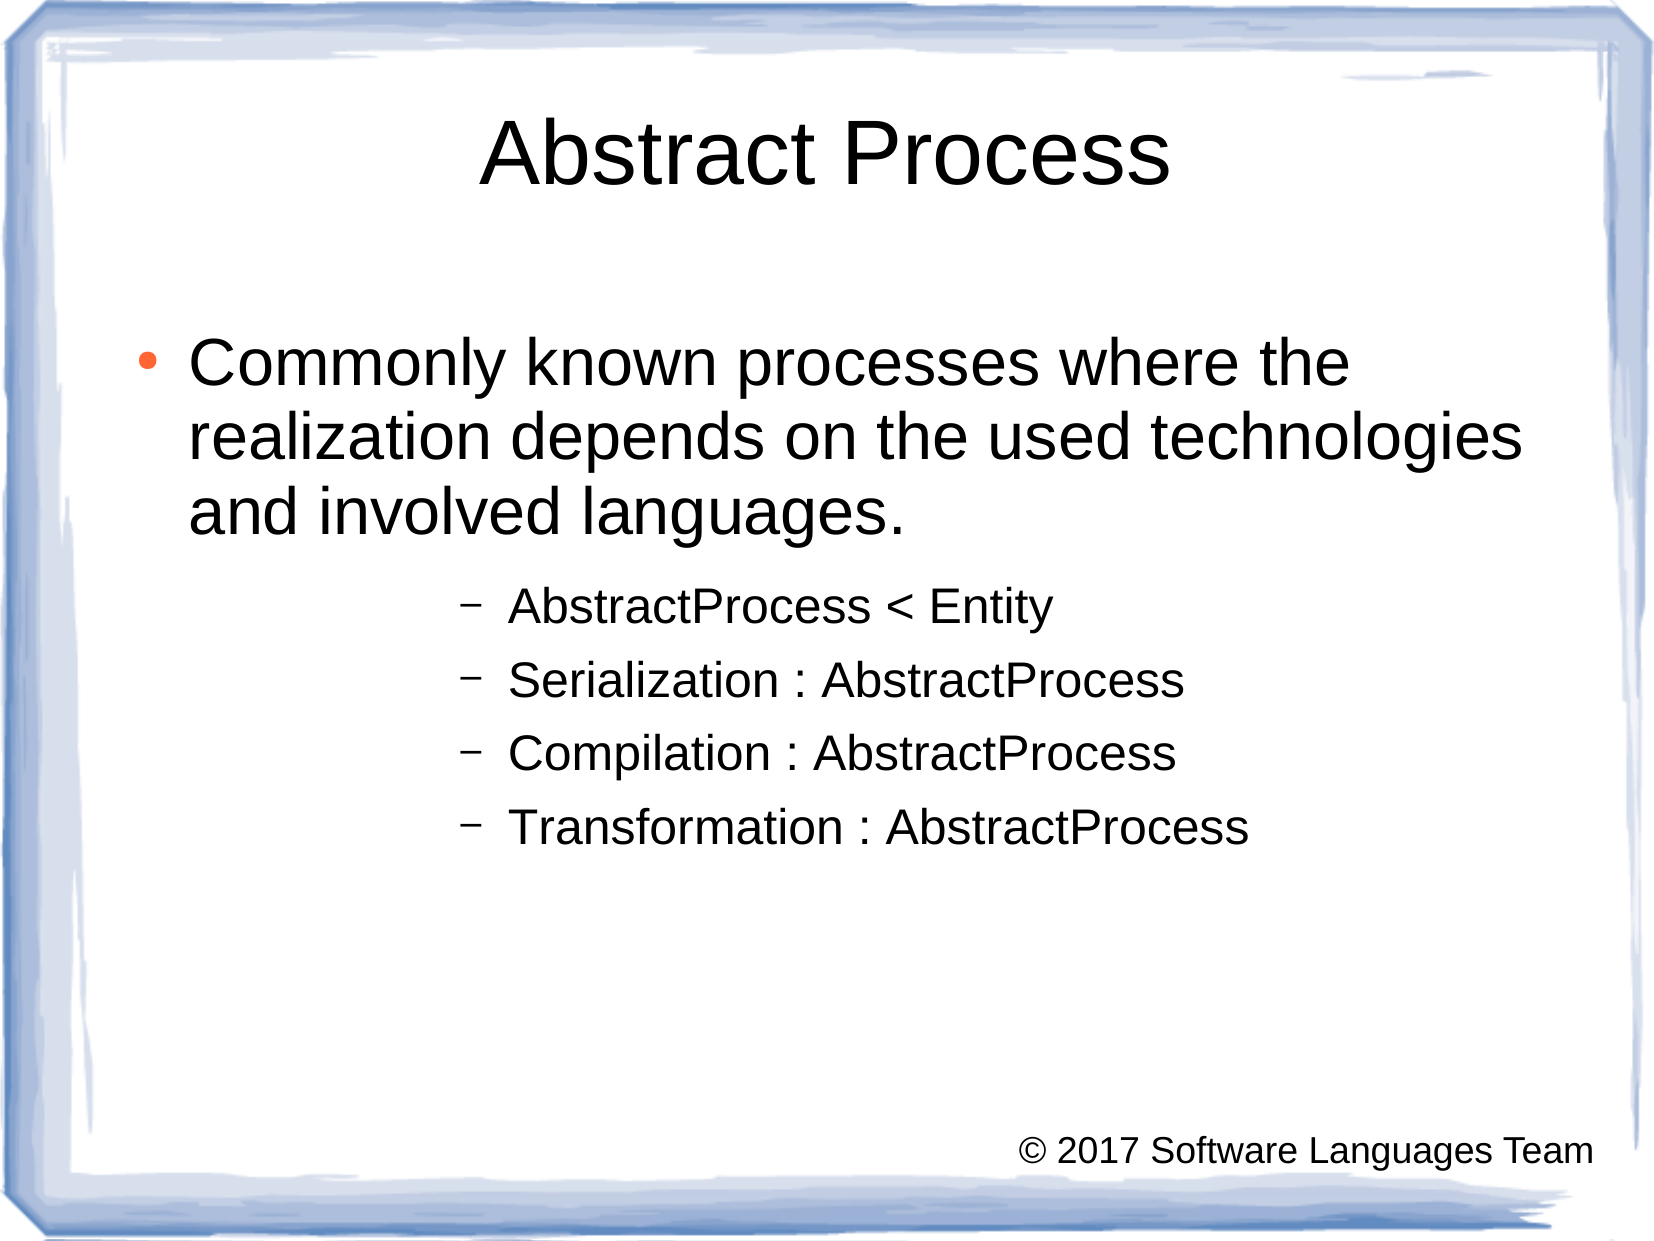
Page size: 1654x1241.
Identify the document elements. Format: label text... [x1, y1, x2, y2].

title Abstract Process [82, 49, 1571, 257]
text_box © 2017 Software Languages Team [1003, 1122, 1625, 1182]
list Commonly known processes where the realization depends on the used technologies and involved languages. AbstractProcess < Entity Serialization : AbstractProcess Compilation : AbstractProcess Transformation : AbstractProcess [118, 324, 1571, 1004]
picture [0, 0, 1654, 1241]
